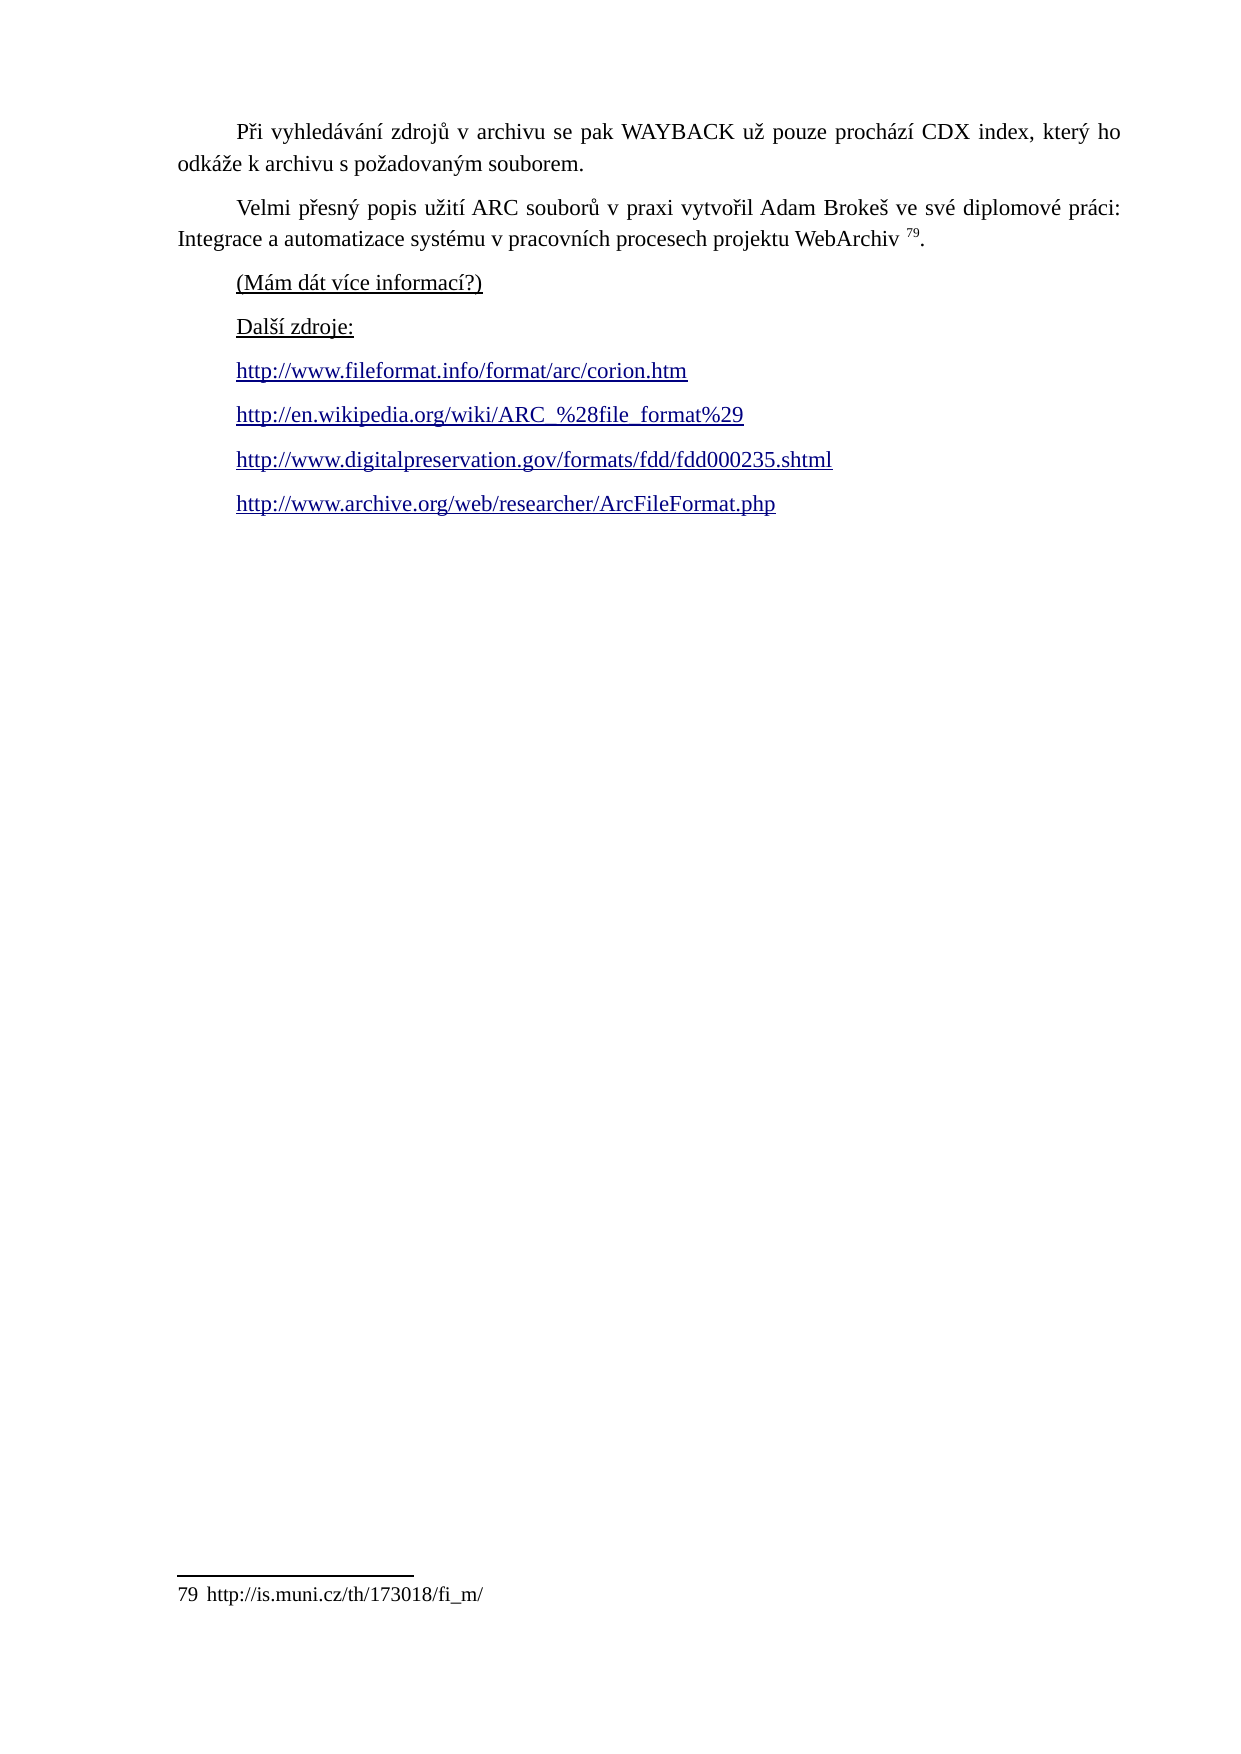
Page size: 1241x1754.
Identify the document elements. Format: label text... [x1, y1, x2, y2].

text http://www.fileformat.info/format/arc/corion.htm [177, 357, 1122, 384]
text http://is.muni.cz/th/173018/fi_m/ [177, 1582, 1122, 1606]
text Další zdroje: [177, 313, 1122, 340]
text (Mám dát více informací?) [177, 269, 1122, 296]
text http://www.archive.org/web/researcher/ArcFileFormat.php [177, 490, 1122, 516]
text Velmi přesný popis užití ARC souborů v praxi vytvořil Adam Brokeš ve své diplomové práci: Integrace a automatizace systému v pracovních procesech projektu WebArchiv . [177, 194, 1122, 252]
text Při vyhledávání zdrojů v archivu se pak WAYBACK už pouze prochází CDX index, který ho odkáže k archivu s požadovaným souborem. [177, 118, 1122, 176]
text http://en.wikipedia.org/wiki/ARC_%28file_format%29 [177, 402, 1122, 428]
text http://www.digitalpreservation.gov/formats/fdd/fdd000235.shtml [177, 446, 1122, 472]
